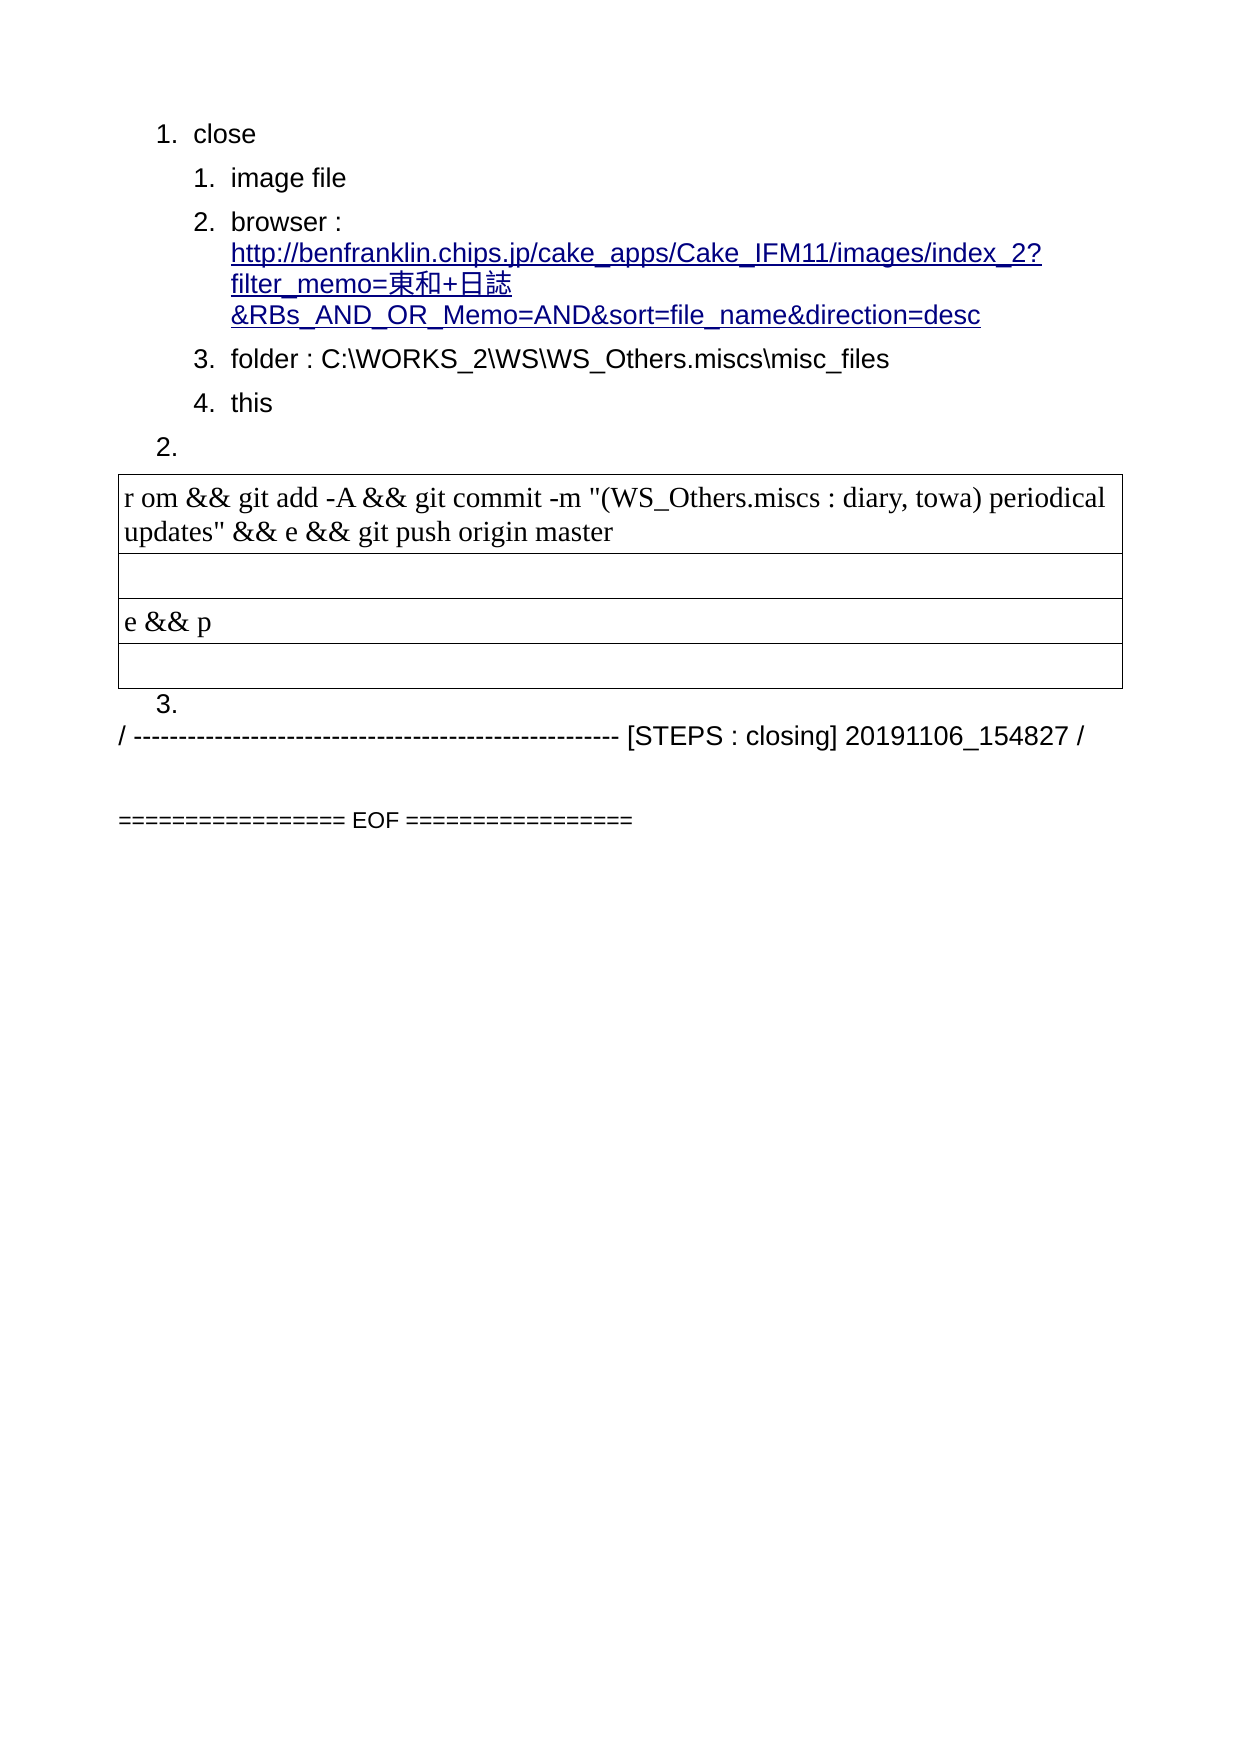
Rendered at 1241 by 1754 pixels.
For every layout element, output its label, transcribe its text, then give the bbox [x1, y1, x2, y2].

table_cell [119, 644, 1122, 688]
list folder : C:\WORKS_2\WS\WS_Others.miscs\misc_files [193, 343, 1122, 374]
list image file [193, 162, 1122, 193]
list this [193, 387, 1122, 418]
table_cell [119, 554, 1122, 598]
table_cell e && p [119, 599, 1122, 643]
table_header r om && git add -A && git commit -m "(WS_Others.miscs : diary, towa) periodical updates" && e && git push origin master [119, 475, 1122, 553]
text ================= EOF ================= [118, 807, 1122, 833]
list close [156, 118, 1122, 149]
list browser : http://benfranklin.chips.jp/cake_apps/Cake_IFM11/images/index_2?filter_memo=東和+日誌&RBs_AND_OR_Memo=AND&sort=file_name&direction=desc [193, 206, 1122, 331]
text / ------------------------------------------------------ [STEPS : closing] 20191106_154827 / [118, 720, 1122, 751]
